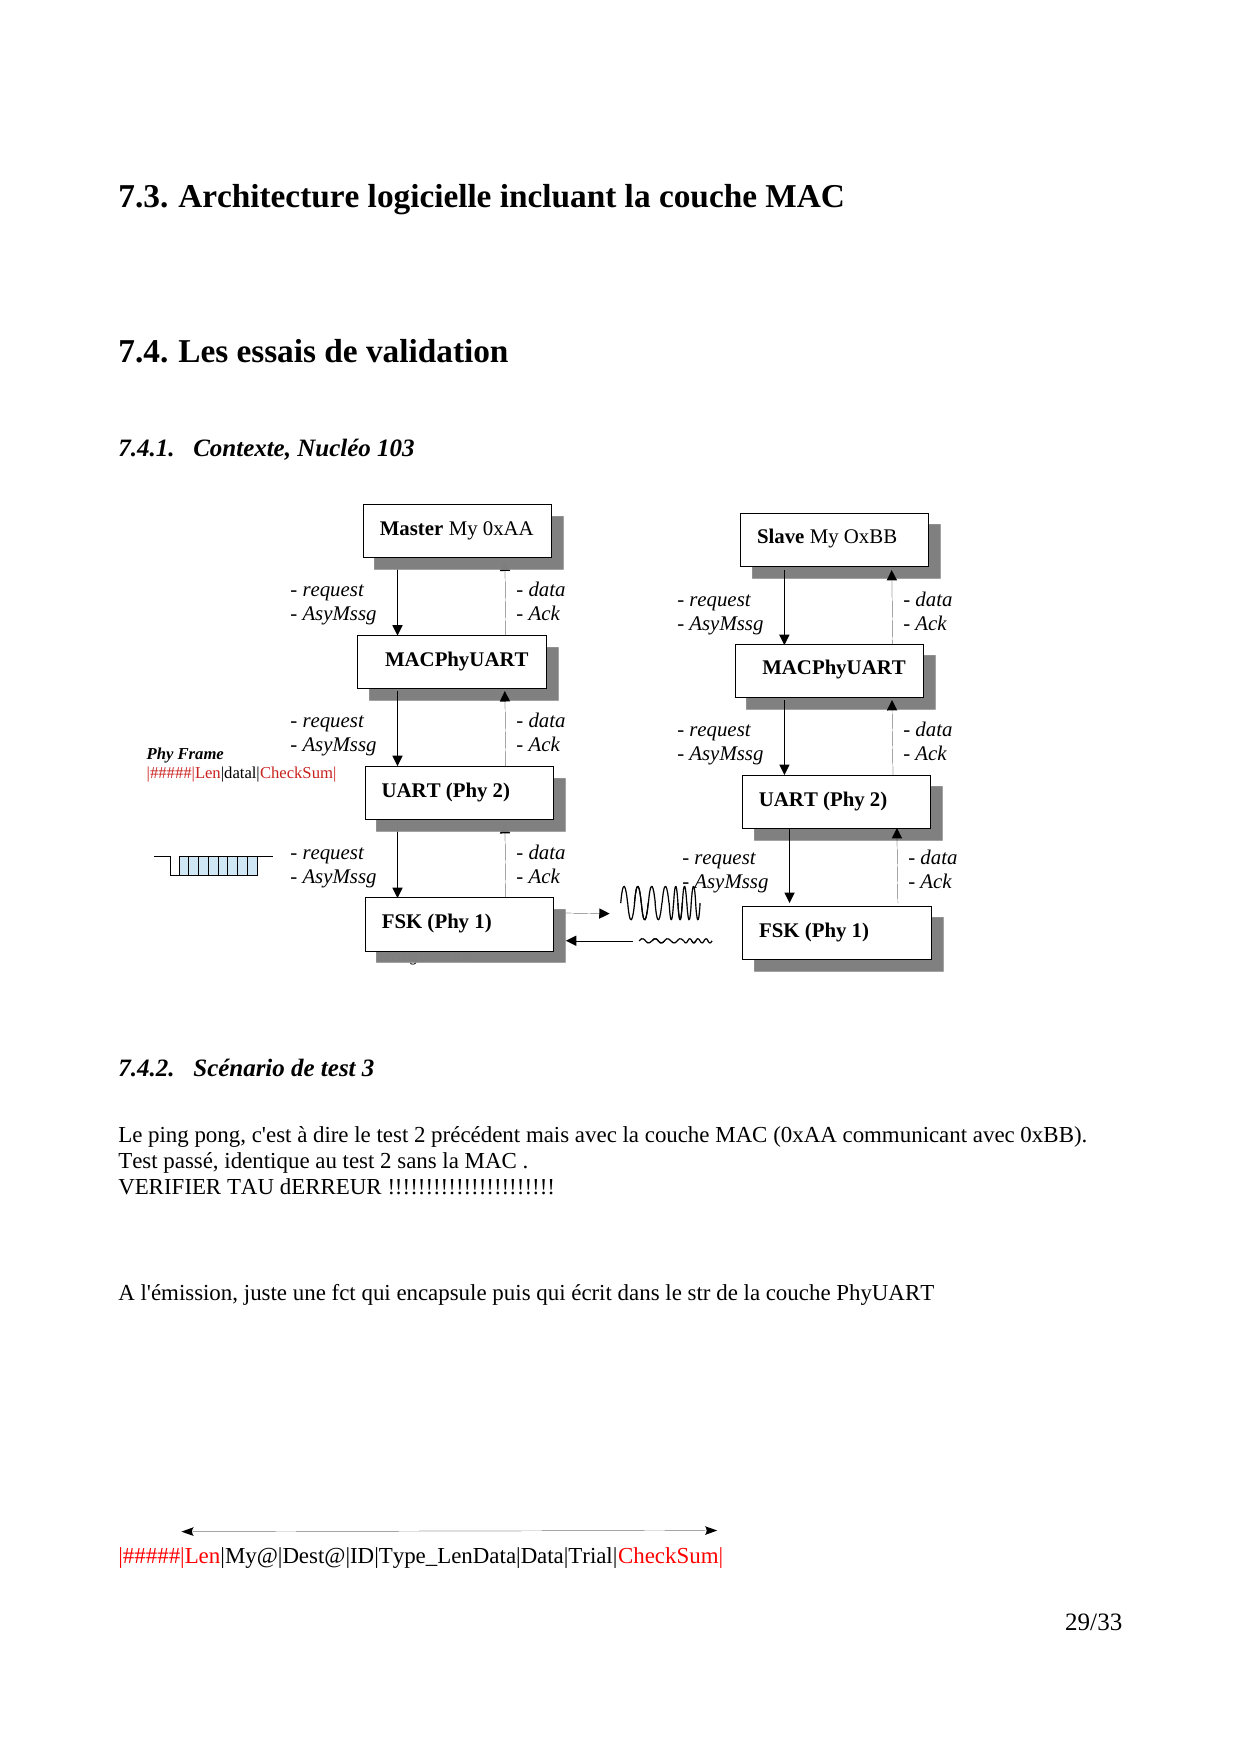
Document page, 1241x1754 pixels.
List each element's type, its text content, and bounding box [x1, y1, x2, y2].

subtitle Scénario de test 3 [118, 1053, 1122, 1082]
subtitle Contexte, Nucléo 103 [118, 433, 1122, 462]
subtitle Architecture logicielle incluant la couche MAC [118, 176, 1122, 215]
subtitle Les essais de validation [118, 331, 1122, 369]
text VERIFIER TAU dERREUR !!!!!!!!!!!!!!!!!!!!!! [118, 1173, 1122, 1200]
text Test passé, identique au test 2 sans la MAC . [118, 1147, 1122, 1173]
text |#####|Len|My@|Dest@|ID|Type_LenData|Data|Trial|CheckSum| [118, 1542, 1122, 1569]
text A l'émission, juste une fct qui encapsule puis qui écrit dans le str de la couche PhyUART [118, 1279, 1122, 1305]
text Le ping pong, c'est à dire le test 2 précédent mais avec la couche MAC (0xAA communicant avec 0xBB). [118, 1121, 1122, 1147]
